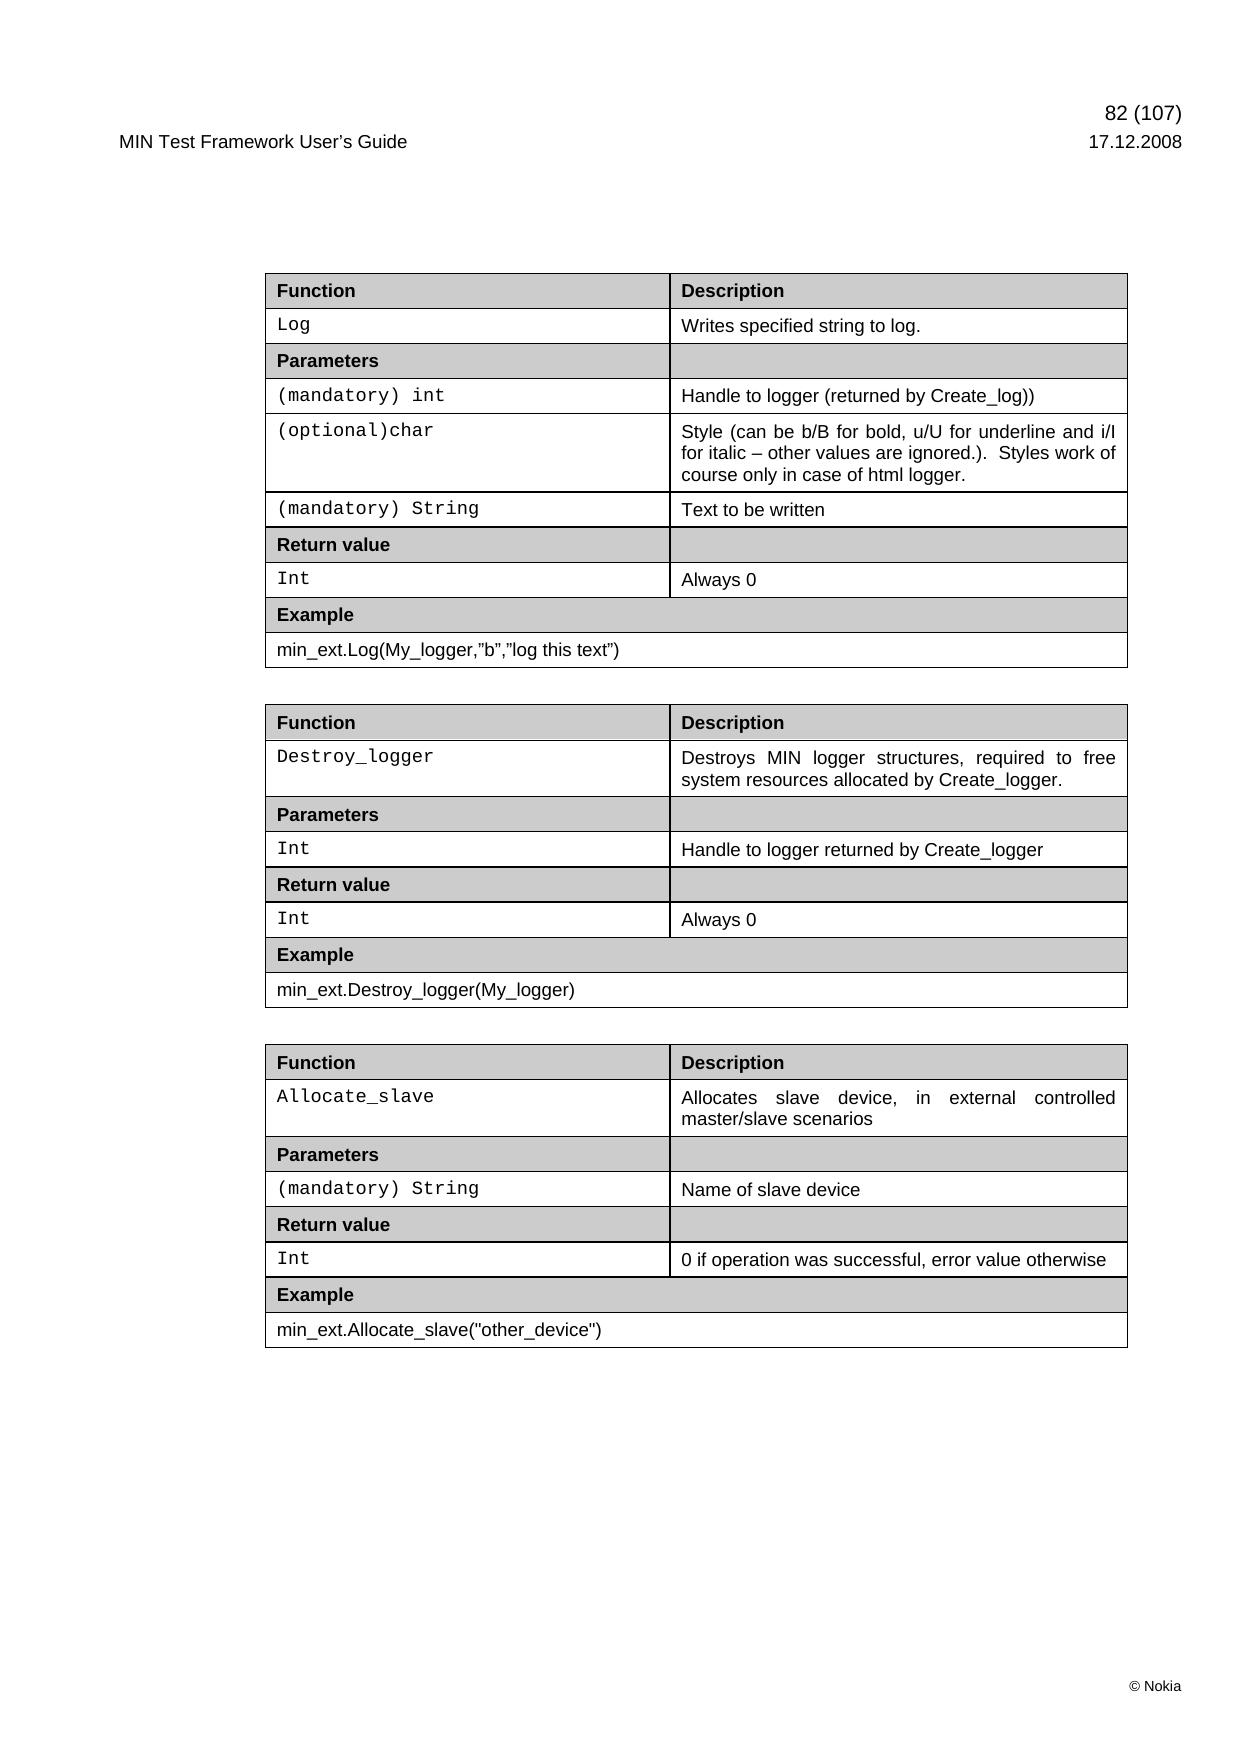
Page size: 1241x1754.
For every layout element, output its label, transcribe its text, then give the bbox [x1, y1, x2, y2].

table_cell Writes specified string to log. [671, 309, 1127, 343]
table_cell [671, 1207, 1127, 1241]
table_cell Always 0 [671, 563, 1127, 597]
table_cell Style (can be b/B for bold, u/U for underline and i/I for italic – other values are ignored.). Styles work of course only in case of html logger. [671, 414, 1127, 491]
table_cell Destroy_logger [266, 741, 669, 796]
table_cell Int [266, 563, 669, 597]
table_header Function [266, 705, 669, 739]
table_header Description [671, 274, 1127, 308]
table_cell (mandatory) int [266, 379, 669, 413]
table_cell Destroys MIN logger structures, required to free system resources allocated by Create_logger. [671, 741, 1127, 796]
table_cell Example [266, 598, 1127, 632]
table_cell (mandatory) String [266, 1172, 669, 1206]
table_cell Return value [266, 1207, 669, 1241]
table_cell Return value [266, 528, 669, 562]
table_cell Parameters [266, 797, 669, 831]
table_cell [671, 797, 1127, 831]
table_cell (optional)char [266, 414, 669, 491]
table_cell (mandatory) String [266, 493, 669, 526]
table_cell 0 if operation was successful, error value otherwise [671, 1243, 1127, 1276]
table_cell Handle to logger (returned by Create_log)) [671, 379, 1127, 413]
table_cell Text to be written [671, 493, 1127, 526]
table_header Function [266, 1045, 669, 1079]
table_cell Return value [266, 868, 669, 901]
table_cell Name of slave device [671, 1172, 1127, 1206]
table_cell Int [266, 1243, 669, 1276]
table_cell Int [266, 832, 669, 866]
table_cell [671, 528, 1127, 562]
table_cell Example [266, 1278, 1127, 1312]
table_cell [671, 868, 1127, 901]
table_cell Allocates slave device, in external controlled master/slave scenarios [671, 1080, 1127, 1136]
table_cell min_ext.Log(My_logger,”b”,”log this text”) [266, 633, 1127, 667]
table_header Description [671, 1045, 1127, 1079]
table_cell Int [266, 903, 669, 937]
table_cell Handle to logger returned by Create_logger [671, 832, 1127, 866]
table_header Description [671, 705, 1127, 739]
table_cell [671, 344, 1127, 378]
table_cell Log [266, 309, 669, 343]
table_cell Parameters [266, 344, 669, 378]
table_cell Example [266, 938, 1127, 972]
table_header Function [266, 274, 669, 308]
table_cell [671, 1137, 1127, 1171]
table_cell Allocate_slave [266, 1080, 669, 1136]
table_cell min_ext.Allocate_slave("other_device") [266, 1313, 1127, 1347]
table_cell min_ext.Destroy_logger(My_logger) [266, 973, 1127, 1007]
table_cell Parameters [266, 1137, 669, 1171]
table_cell Always 0 [671, 903, 1127, 937]
